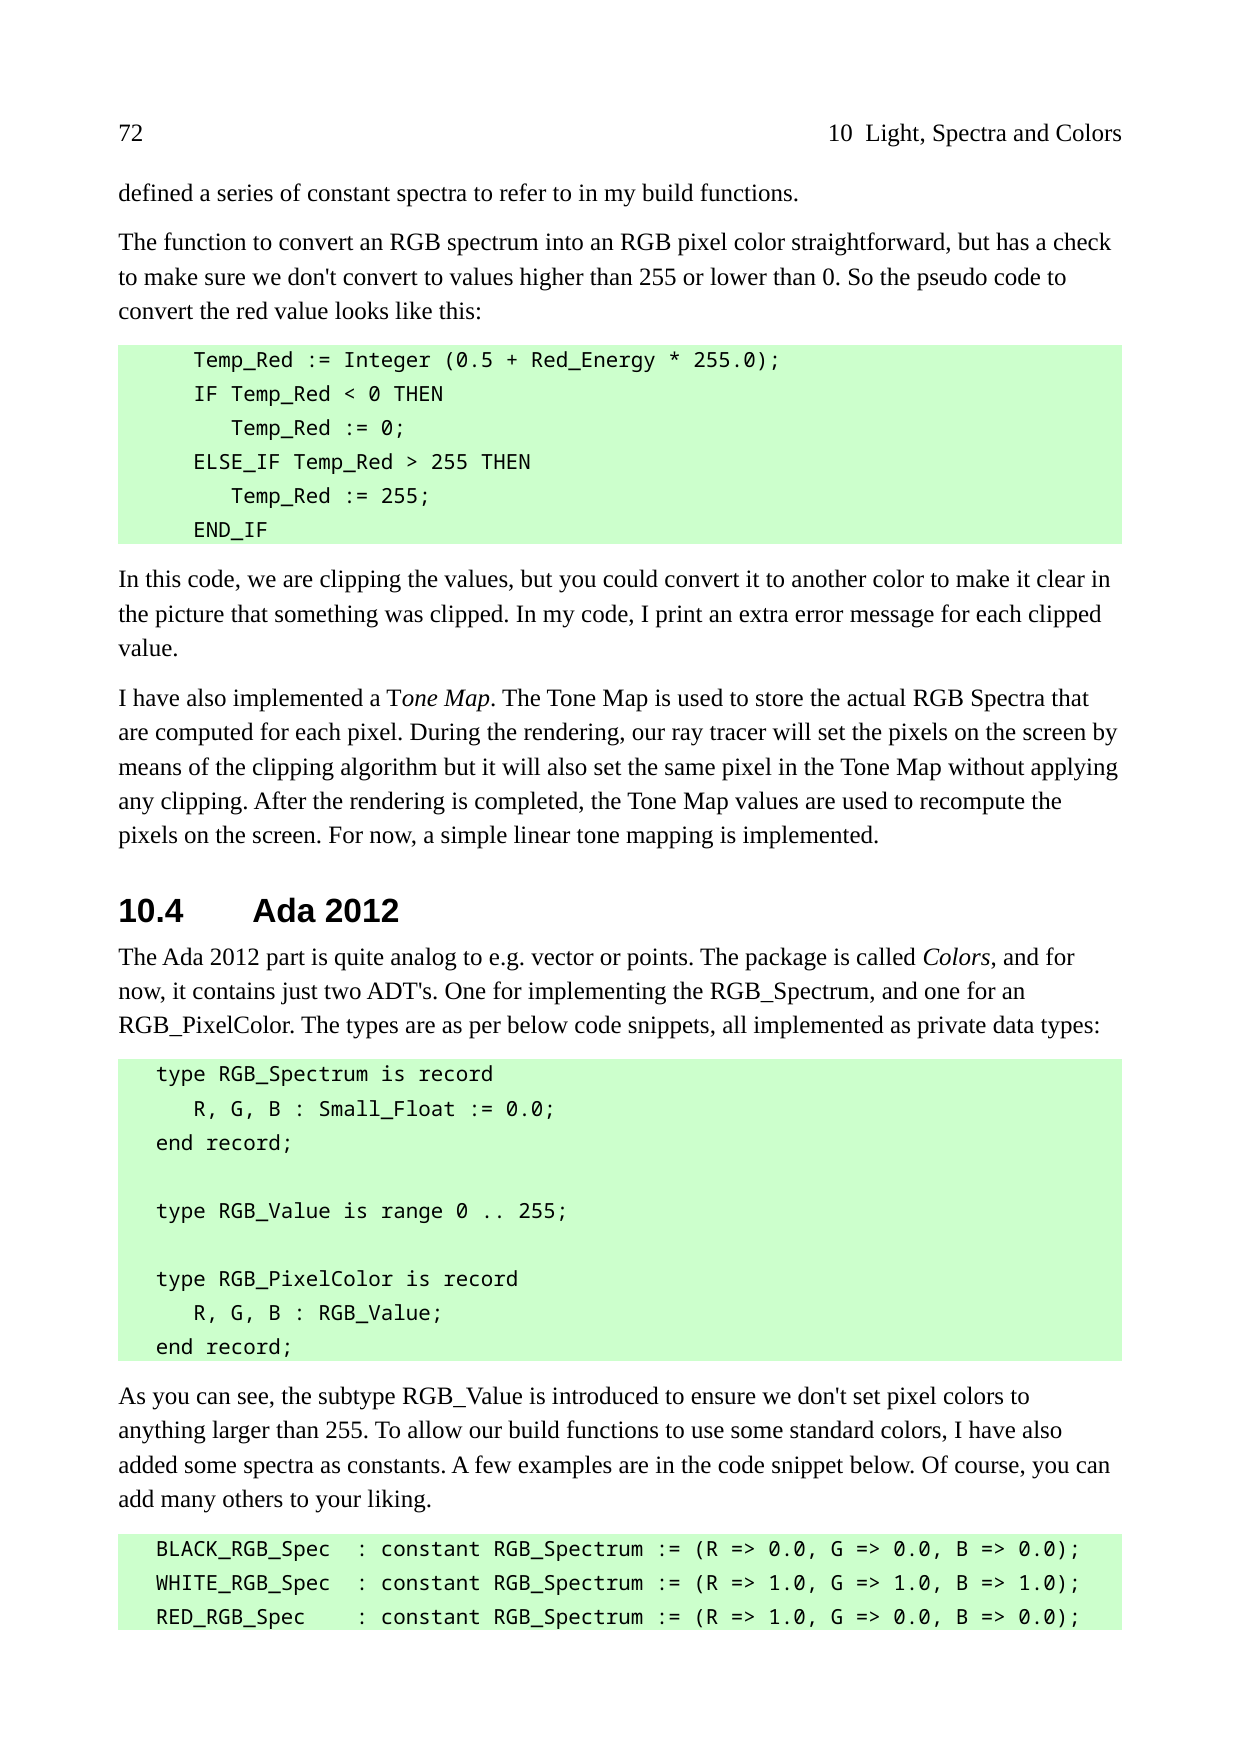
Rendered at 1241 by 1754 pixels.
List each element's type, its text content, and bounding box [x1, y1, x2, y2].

text Temp_Red := 0; [118, 413, 1122, 442]
text Temp_Red := Integer (0.5 + Red_Energy * 255.0); [118, 345, 1122, 374]
subtitle Ada 2012 [118, 890, 1122, 929]
text type RGB_Value is range 0 .. 255; [118, 1196, 1122, 1224]
text defined a series of constant spectra to refer to in my build functions. [118, 178, 1122, 207]
text BLACK_RGB_Spec : constant RGB_Spectrum := (R => 0.0, G => 0.0, B => 0.0); [118, 1534, 1122, 1562]
text end record; [118, 1332, 1122, 1361]
text As you can see, the subtype RGB_Value is introduced to ensure we don't set pixel colors to anything larger than 255. To allow our build functions to use some standard colors, I have also added some spectra as constants. A few examples are in the code snippet below. Of course, you can add many others to your liking. [118, 1381, 1122, 1513]
text END_IF [118, 516, 1122, 544]
text type RGB_PixelColor is record [118, 1264, 1122, 1292]
text The function to convert an RGB spectrum into an RGB pixel color straightforward, but has a check to make sure we don't convert to values higher than 255 or lower than 0. So the pseudo code to convert the red value looks like this: [118, 227, 1122, 325]
text I have also implemented a Tone Map. The Tone Map is used to store the actual RGB Spectra that are computed for each pixel. During the rendering, our ray tracer will set the pixels on the screen by means of the clipping algorithm but it will also set the same pixel in the Tone Map without applying any clipping. After the rendering is completed, the Tone Map values are used to recompute the pixels on the screen. For now, a simple linear tone mapping is implemented. [118, 683, 1122, 849]
text Temp_Red := 255; [118, 481, 1122, 510]
text The Ada 2012 part is quite analog to e.g. vector or points. The package is called Colors, and for now, it contains just two ADT's. One for implementing the RGB_Spectrum, and one for an RGB_PixelColor. The types are as per below code snippets, all implemented as private data types: [118, 942, 1122, 1039]
text type RGB_Spectrum is record [118, 1059, 1122, 1088]
text ELSE_IF Temp_Red > 255 THEN [118, 447, 1122, 476]
text end record; [118, 1128, 1122, 1156]
text R, G, B : Small_Float := 0.0; [118, 1094, 1122, 1122]
text In this code, we are clipping the values, but you could convert it to another color to make it clear in the picture that something was clipped. In my code, I print an extra error message for each clipped value. [118, 564, 1122, 662]
text RED_RGB_Spec : constant RGB_Spectrum := (R => 1.0, G => 0.0, B => 0.0); [118, 1602, 1122, 1630]
text IF Temp_Red < 0 THEN [118, 379, 1122, 408]
text WHITE_RGB_Spec : constant RGB_Spectrum := (R => 1.0, G => 1.0, B => 1.0); [118, 1568, 1122, 1596]
text R, G, B : RGB_Value; [118, 1298, 1122, 1326]
